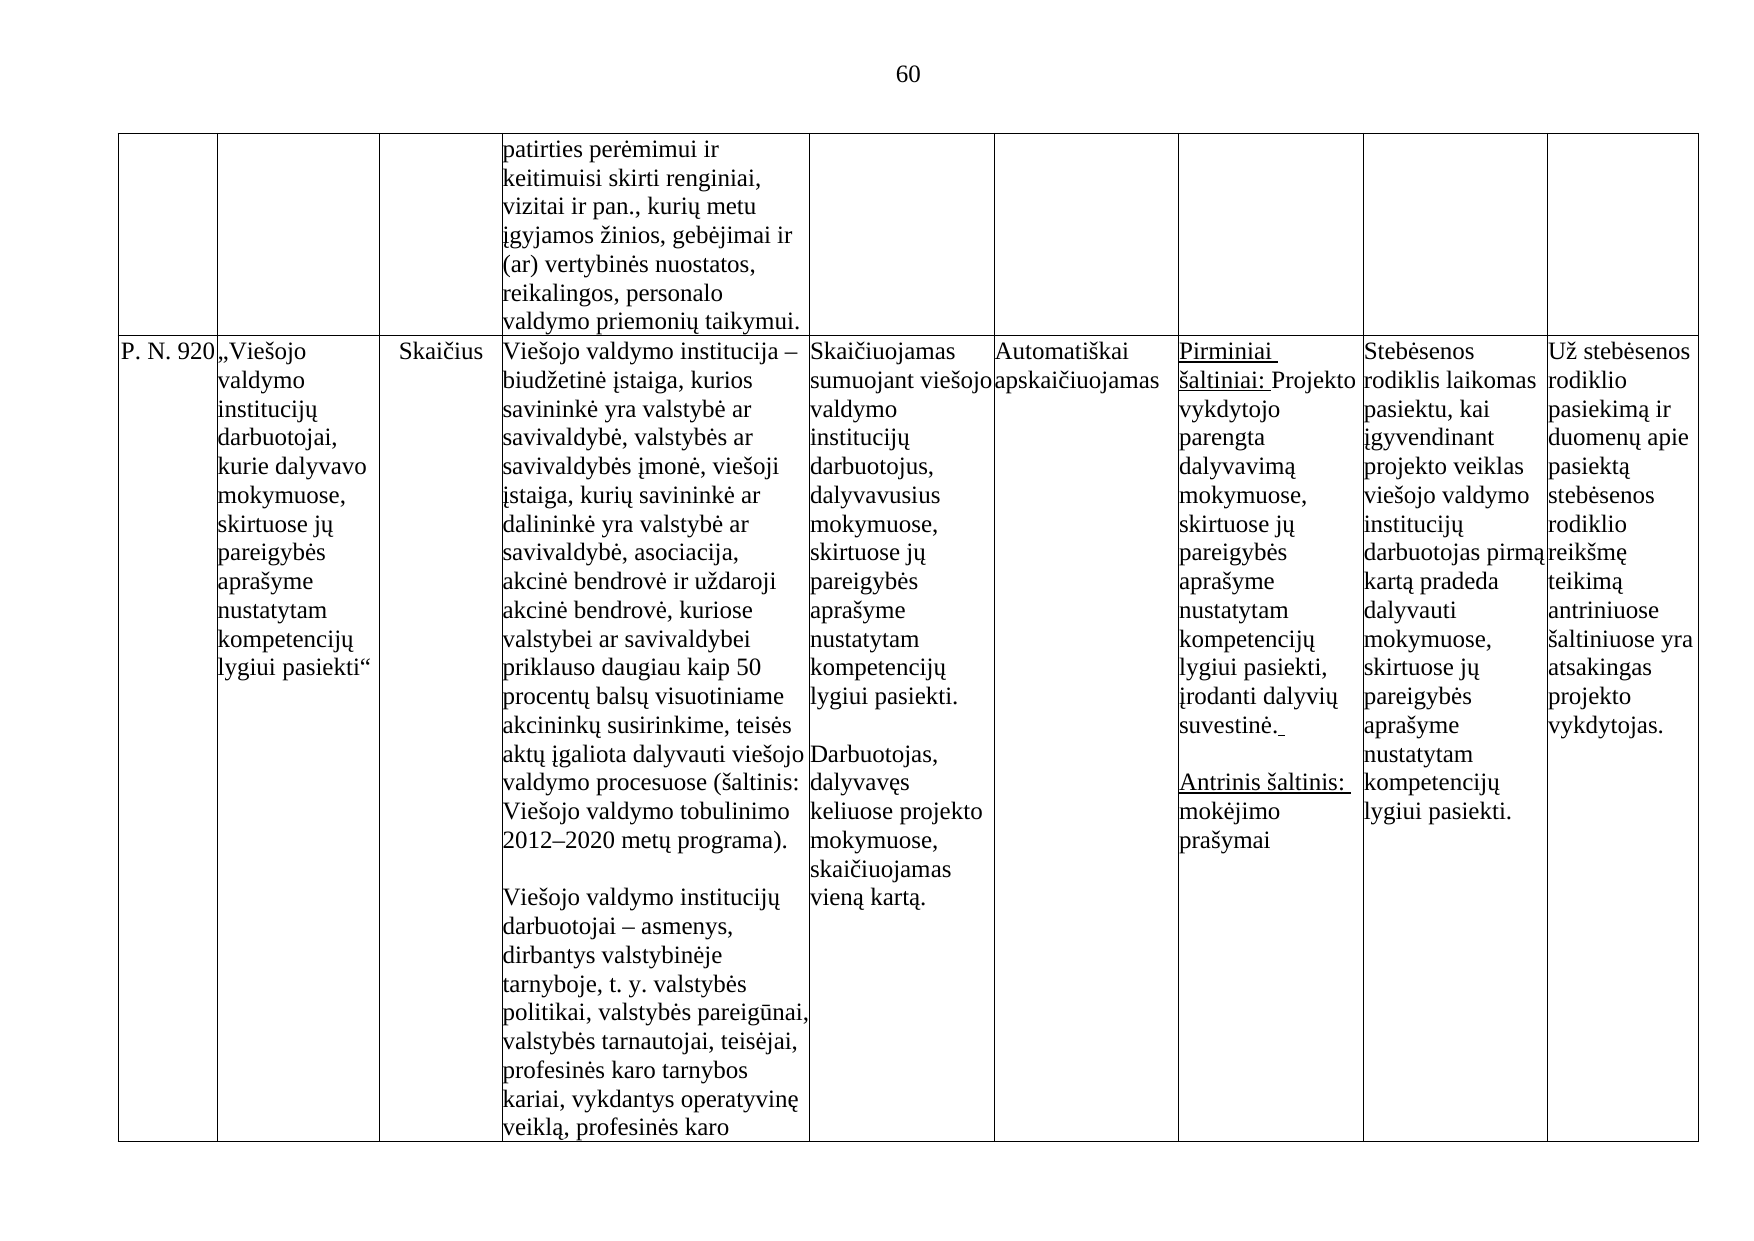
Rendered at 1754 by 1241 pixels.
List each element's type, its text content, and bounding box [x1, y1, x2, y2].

table_cell Automatiškai apskaičiuojamas [995, 336, 1178, 1141]
table_cell Skaičiuojamas sumuojant viešojo valdymo institucijų darbuotojus, dalyvavusius mokymuose, skirtuose jų pareigybės aprašyme nustatytam kompetencijų lygiui pasiekti. Darbuotojas, dalyvavęs keliuose projekto mokymuose, skaičiuojamas vieną kartą. [810, 336, 994, 1141]
table_cell [1548, 134, 1698, 335]
table_cell Viešojo valdymo institucija – biudžetinė įstaiga, kurios savininkė yra valstybė ar savivaldybė, valstybės ar savivaldybės įmonė, viešoji įstaiga, kurių savininkė ar dalininkė yra valstybė ar savivaldybė, asociacija, akcinė bendrovė ir uždaroji akcinė bendrovė, kuriose valstybei ar savivaldybei priklauso daugiau kaip 50 procentų balsų visuotiniame akcininkų susirinkime, teisės aktų įgaliota dalyvauti viešojo valdymo procesuose (šaltinis: Viešojo valdymo tobulinimo 2012–2020 metų programa). Viešojo valdymo institucijų darbuotojai – asmenys, dirbantys valstybinėje tarnyboje, t. y. valstybės politikai, valstybės pareigūnai, valstybės tarnautojai, teisėjai, profesinės karo tarnybos kariai, vykdantys operatyvinę veiklą, profesinės karo [503, 336, 809, 1141]
table_cell [1364, 134, 1547, 335]
table_cell [1179, 134, 1363, 335]
table_cell Stebėsenos rodiklis laikomas pasiektu, kai įgyvendinant projekto veiklas viešojo valdymo institucijų darbuotojas pirmą kartą pradeda dalyvauti mokymuose, skirtuose jų pareigybės aprašyme nustatytam kompetencijų lygiui pasiekti. [1364, 336, 1547, 1141]
table_cell [995, 134, 1178, 335]
table_cell [218, 134, 379, 335]
table_cell [810, 134, 994, 335]
table_cell P. N. 920 [119, 336, 217, 1141]
table_cell [119, 134, 217, 335]
table_cell Pirminiai šaltiniai: Projekto vykdytojo parengta dalyvavimą mokymuose, skirtuose jų pareigybės aprašyme nustatytam kompetencijų lygiui pasiekti, įrodanti dalyvių suvestinė. Antrinis šaltinis: mokėjimo prašymai [1179, 336, 1363, 1141]
table_cell patirties perėmimui ir keitimuisi skirti renginiai, vizitai ir pan., kurių metu įgyjamos žinios, gebėjimai ir (ar) vertybinės nuostatos, reikalingos, personalo valdymo priemonių taikymui. [503, 134, 809, 335]
table_cell [380, 134, 502, 335]
table_cell Skaičius [380, 336, 502, 1141]
table_cell „Viešojo valdymo institucijų darbuotojai, kurie dalyvavo mokymuose, skirtuose jų pareigybės aprašyme nustatytam kompetencijų lygiui pasiekti“ [218, 336, 379, 1141]
table_cell Už stebėsenos rodiklio pasiekimą ir duomenų apie pasiektą stebėsenos rodiklio reikšmę teikimą antriniuose šaltiniuose yra atsakingas projekto vykdytojas. [1548, 336, 1698, 1141]
